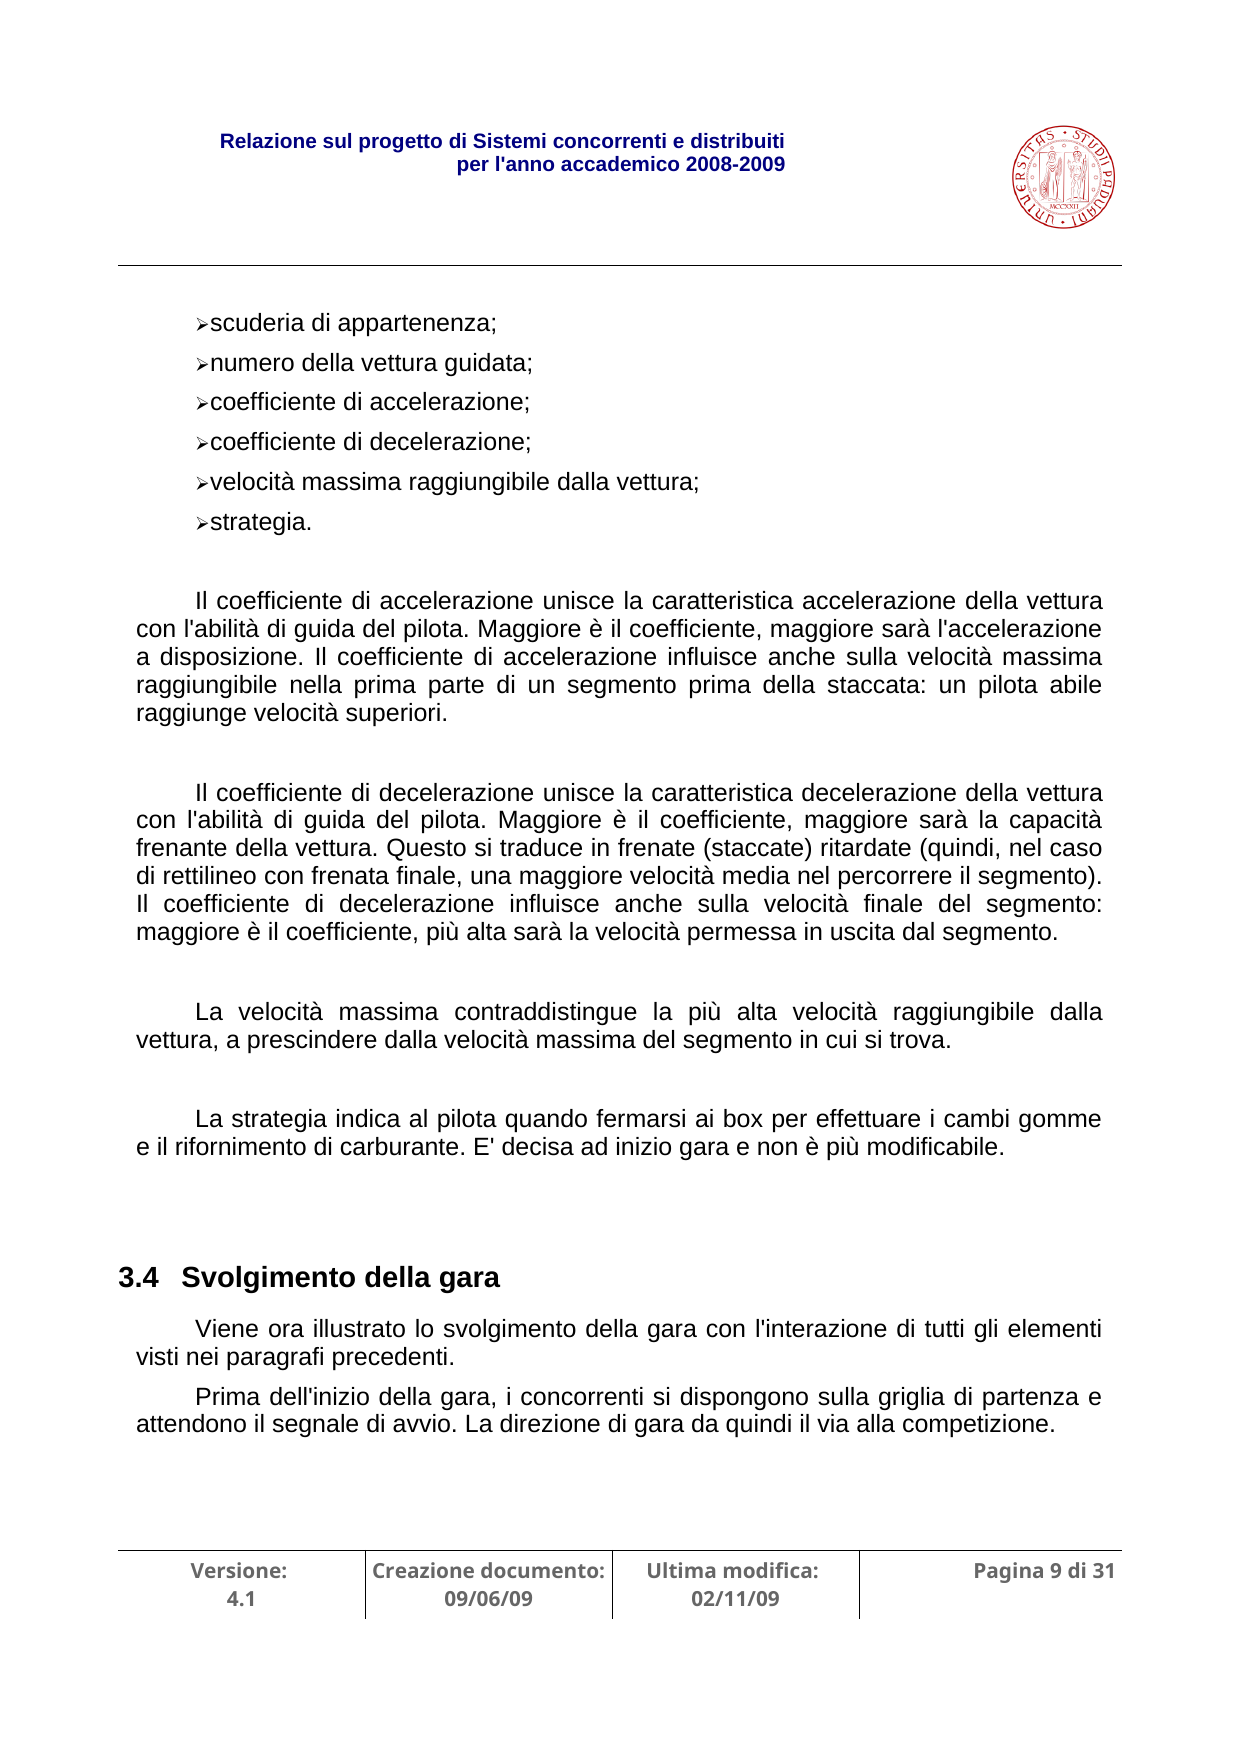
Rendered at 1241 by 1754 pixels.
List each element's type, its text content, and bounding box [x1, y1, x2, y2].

text La strategia indica al pilota quando fermarsi ai box per effettuare i cambi gomme e il rifornimento di carburante. E' decisa ad inizio gara e non è più modificabile. [136, 1105, 1104, 1161]
list scuderia di appartenenza; [136, 309, 1104, 337]
text La velocità massima contraddistingue la più alta velocità raggiungibile dalla vettura, a prescindere dalla velocità massima del segmento in cui si trova. [136, 998, 1104, 1053]
list strategia. [136, 508, 1104, 536]
text Il coefficiente di accelerazione unisce la caratteristica accelerazione della vettura con l'abilità di guida del pilota. Maggiore è il coefficiente, maggiore sarà l'accelerazione a disposizione. Il coefficiente di accelerazione influisce anche sulla velocità massima raggiungibile nella prima parte di un segmento prima della staccata: un pilota abile raggiunge velocità superiori. [136, 587, 1104, 727]
subtitle Svolgimento della gara [118, 1261, 1122, 1294]
text Il coefficiente di decelerazione unisce la caratteristica decelerazione della vettura con l'abilità di guida del pilota. Maggiore è il coefficiente, maggiore sarà la capacità frenante della vettura. Questo si traduce in frenate (staccate) ritardate (quindi, nel caso di rettilineo con frenata finale, una maggiore velocità media nel percorrere il segmento). Il coefficiente di decelerazione influisce anche sulla velocità finale del segmento: maggiore è il coefficiente, più alta sarà la velocità permessa in uscita dal segmento. [136, 778, 1104, 946]
picture [1010, 123, 1117, 231]
list coefficiente di decelerazione; [136, 428, 1104, 456]
list velocità massima raggiungibile dalla vettura; [136, 468, 1104, 496]
list coefficiente di accelerazione; [136, 388, 1104, 416]
list numero della vettura guidata; [136, 348, 1104, 376]
text Viene ora illustrato lo svolgimento della gara con l'interazione di tutti gli elementi visti nei paragrafi precedenti. [136, 1314, 1104, 1370]
text Prima dell'inizio della gara, i concorrenti si dispongono sulla griglia di partenza e attendono il segnale di avvio. La direzione di gara da quindi il via alla competizione. [136, 1382, 1104, 1438]
